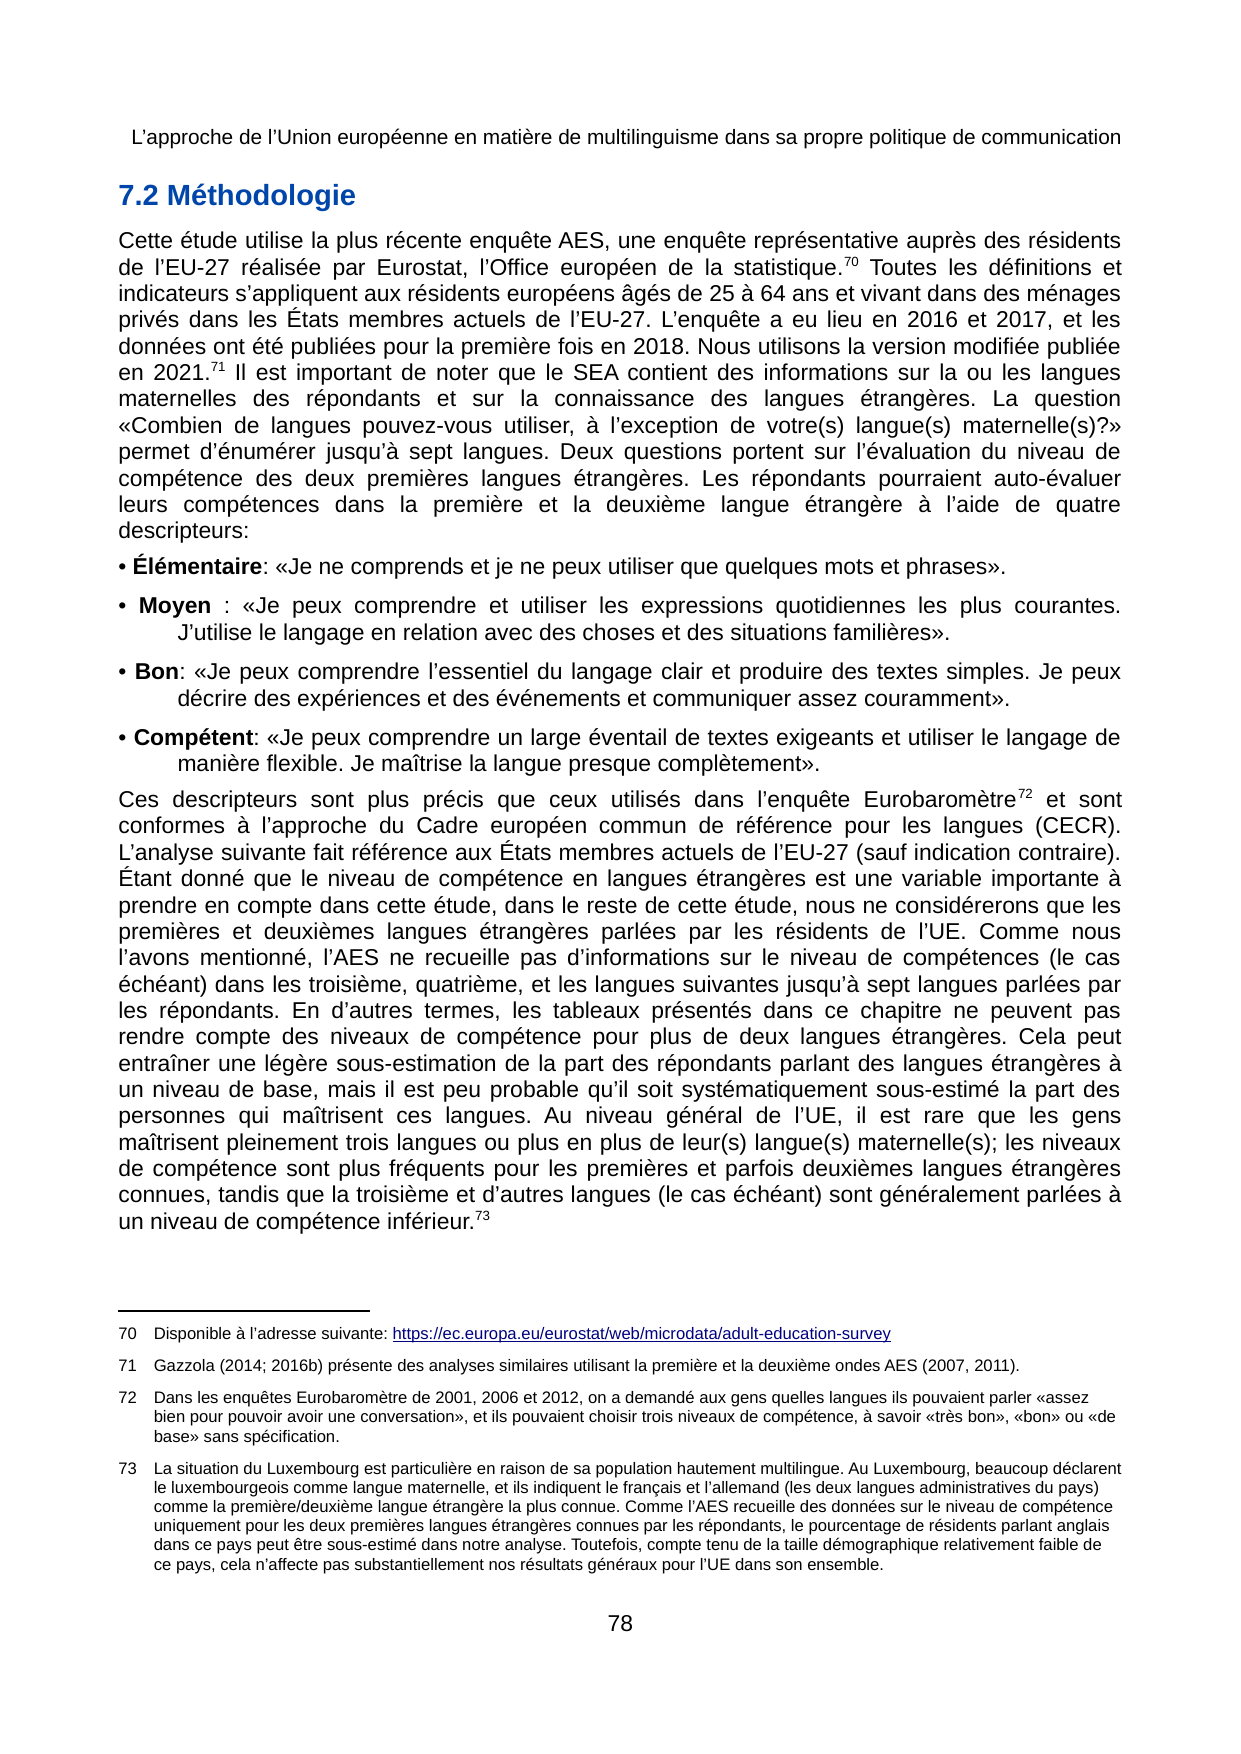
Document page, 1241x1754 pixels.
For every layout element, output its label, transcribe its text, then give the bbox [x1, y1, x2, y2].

text • Compétent: «Je peux comprendre un large éventail de textes exigeants et utiliser le langage de manière flexible. Je maîtrise la langue presque complètement». [118, 724, 1122, 776]
text La situation du Luxembourg est particulière en raison de sa population hautement multilingue. Au Luxembourg, beaucoup déclarent le luxembourgeois comme langue maternelle, et ils indiquent le français et l’allemand (les deux langues administratives du pays) comme la première/deuxième langue étrangère la plus connue. Comme l’AES recueille des données sur le niveau de compétence uniquement pour les deux premières langues étrangères connues par les répondants, le pourcentage de résidents parlant anglais dans ce pays peut être sous-estimé dans notre analyse. Toutefois, compte tenu de la taille démographique relativement faible de ce pays, cela n’affecte pas substantiellement nos résultats généraux pour l’UE dans son ensemble. [118, 1458, 1122, 1573]
text Gazzola (2014; 2016b) présente des analyses similaires utilisant la première et la deuxième ondes AES (2007, 2011). [118, 1356, 1122, 1375]
text Cette étude utilise la plus récente enquête AES, une enquête représentative auprès des résidents de l’EU-27 réalisée par Eurostat, l’Office européen de la statistique. Toutes les définitions et indicateurs s’appliquent aux résidents européens âgés de 25 à 64 ans et vivant dans des ménages privés dans les États membres actuels de l’EU-27. L’enquête a eu lieu en 2016 et 2017, et les données ont été publiées pour la première fois en 2018. Nous utilisons la version modifiée publiée en 2021. Il est important de noter que le SEA contient des informations sur la ou les langues maternelles des répondants et sur la connaissance des langues étrangères. La question «Combien de langues pouvez-vous utiliser, à l’exception de votre(s) langue(s) maternelle(s)?» permet d’énumérer jusqu’à sept langues. Deux questions portent sur l’évaluation du niveau de compétence des deux premières langues étrangères. Les répondants pourraient auto-évaluer leurs compétences dans la première et la deuxième langue étrangère à l’aide de quatre descripteurs: [118, 227, 1122, 543]
text Disponible à l’adresse suivante: https://ec.europa.eu/eurostat/web/microdata/adult-education-survey [118, 1324, 1122, 1343]
text • Moyen : «Je peux comprendre et utiliser les expressions quotidiennes les plus courantes. J’utilise le langage en relation avec des choses et des situations familières». [118, 592, 1122, 645]
text Dans les enquêtes Eurobaromètre de 2001, 2006 et 2012, on a demandé aux gens quelles langues ils pouvaient parler «assez bien pour pouvoir avoir une conversation», et ils pouvaient choisir trois niveaux de compétence, à savoir «très bon», «bon» ou «de base» sans spécification. [118, 1388, 1122, 1446]
text Ces descripteurs sont plus précis que ceux utilisés dans l’enquête Eurobaromètre et sont conformes à l’approche du Cadre européen commun de référence pour les langues (CECR). L’analyse suivante fait référence aux États membres actuels de l’EU-27 (sauf indication contraire). Étant donné que le niveau de compétence en langues étrangères est une variable importante à prendre en compte dans cette étude, dans le reste de cette étude, nous ne considérerons que les premières et deuxièmes langues étrangères parlées par les résidents de l’UE. Comme nous l’avons mentionné, l’AES ne recueille pas d’informations sur le niveau de compétences (le cas échéant) dans les troisième, quatrième, et les langues suivantes jusqu’à sept langues parlées par les répondants. En d’autres termes, les tableaux présentés dans ce chapitre ne peuvent pas rendre compte des niveaux de compétence pour plus de deux langues étrangères. Cela peut entraîner une légère sous-estimation de la part des répondants parlant des langues étrangères à un niveau de base, mais il est peu probable qu’il soit systématiquement sous-estimé la part des personnes qui maîtrisent ces langues. Au niveau général de l’UE, il est rare que les gens maîtrisent pleinement trois langues ou plus en plus de leur(s) langue(s) maternelle(s); les niveaux de compétence sont plus fréquents pour les premières et parfois deuxièmes langues étrangères connues, tandis que la troisième et d’autres langues (le cas échéant) sont généralement parlées à un niveau de compétence inférieur. [118, 786, 1122, 1234]
text • Élémentaire: «Je ne comprends et je ne peux utiliser que quelques mots et phrases». [118, 553, 1122, 579]
subtitle 7.2 Méthodologie [118, 178, 1122, 212]
text • Bon: «Je peux comprendre l’essentiel du langage clair et produire des textes simples. Je peux décrire des expériences et des événements et communiquer assez couramment». [118, 658, 1122, 711]
